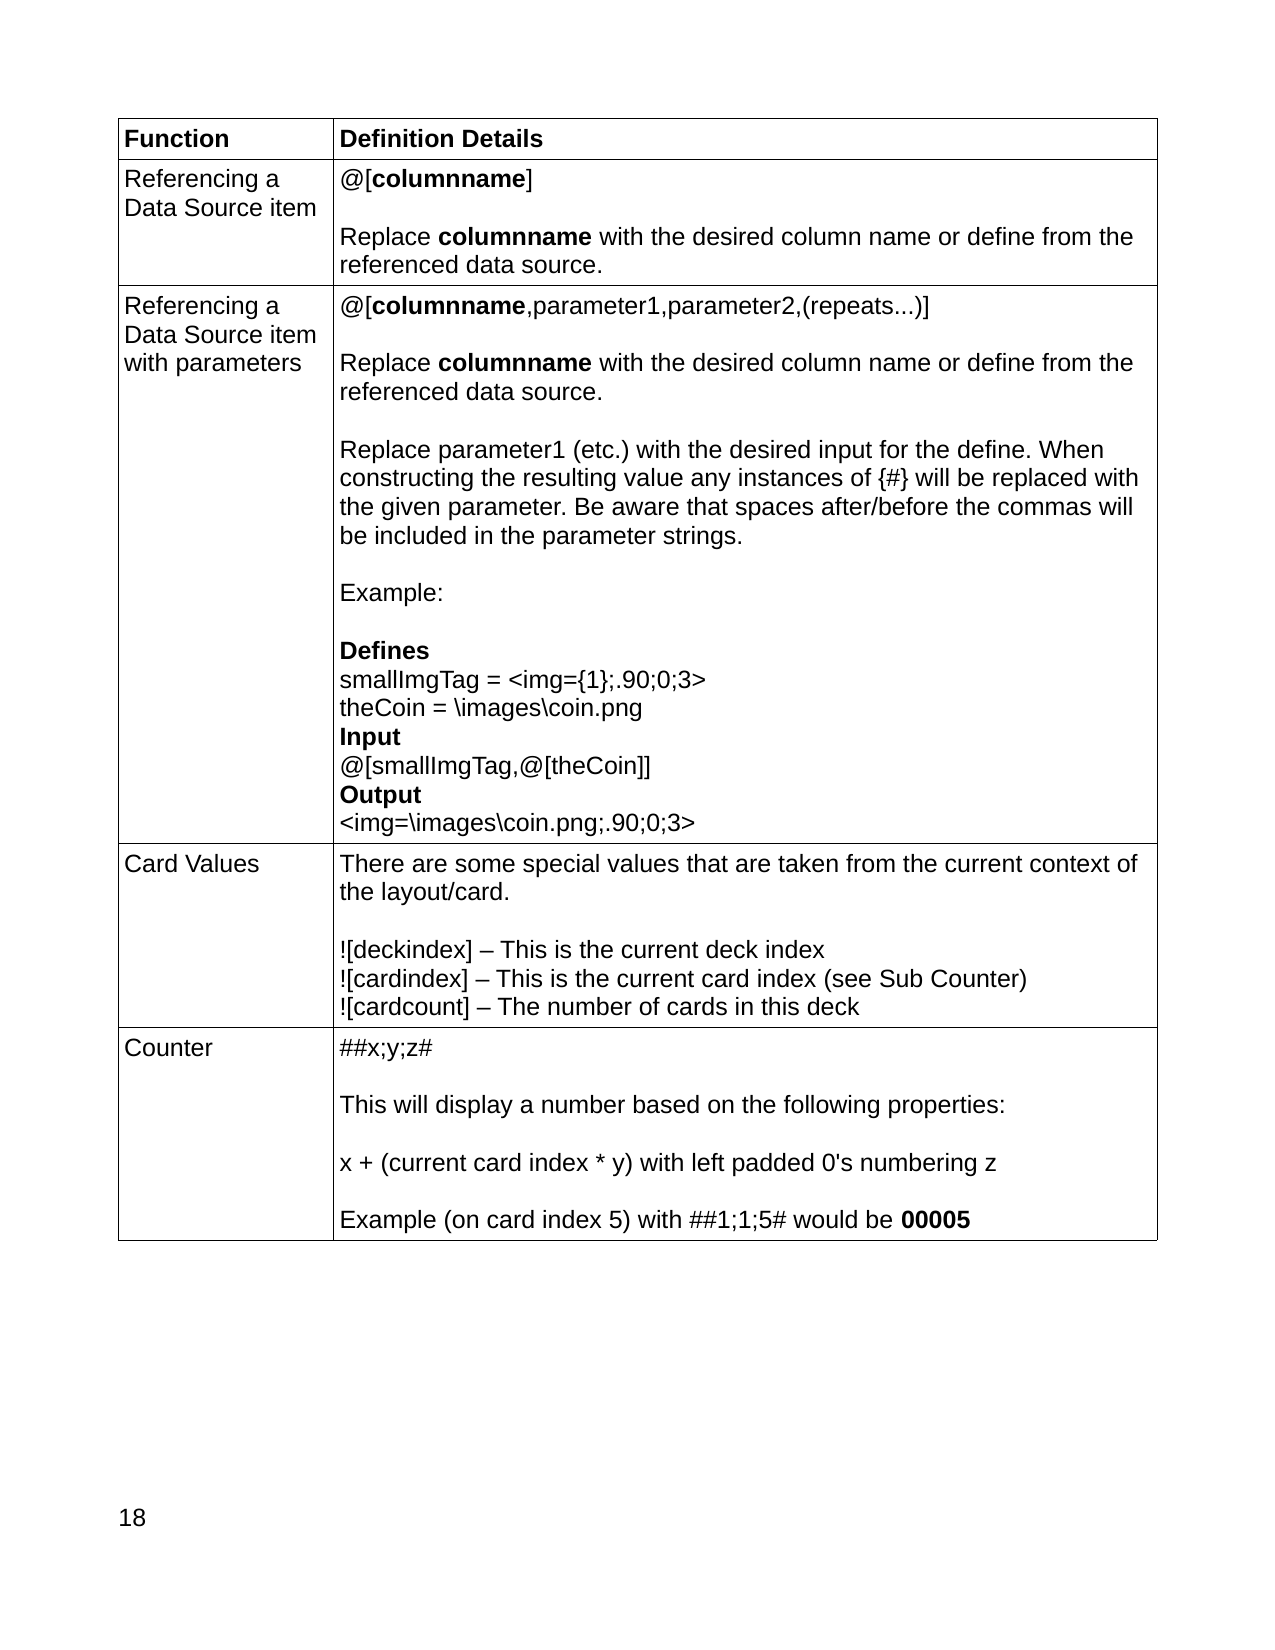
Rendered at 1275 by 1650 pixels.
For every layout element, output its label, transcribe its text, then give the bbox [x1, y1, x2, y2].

table_cell ##x;y;z# This will display a number based on the following properties: x + (current card index * y) with left padded 0's numbering z Example (on card index 5) with ##1;1;5# would be 00005 [334, 1028, 1157, 1240]
table_cell @[columnname,parameter1,parameter2,(repeats...)] Replace columnname with the desired column name or define from the referenced data source. Replace parameter1 (etc.) with the desired input for the define. When constructing the resulting value any instances of {#} will be replaced with the given parameter. Be aware that spaces after/before the commas will be included in the parameter strings. Example: Defines smallImgTag = <img={1};.90;0;3> theCoin = \images\coin.png Input @[smallImgTag,@[theCoin]] Output <img=\images\coin.png;.90;0;3> [334, 286, 1157, 843]
table_cell Referencing a Data Source item [119, 160, 333, 285]
table_header Definition Details [334, 119, 1157, 158]
table_cell Card Values [119, 844, 333, 1027]
table_header Function [119, 119, 333, 158]
table_cell Referencing a Data Source item with parameters [119, 286, 333, 843]
table_cell Counter [119, 1028, 333, 1240]
table_cell @[columnname] Replace columnname with the desired column name or define from the referenced data source. [334, 160, 1157, 285]
table_cell There are some special values that are taken from the current context of the layout/card. ![deckindex] – This is the current deck index ![cardindex] – This is the current card index (see Sub Counter) ![cardcount] – The number of cards in this deck [334, 844, 1157, 1027]
